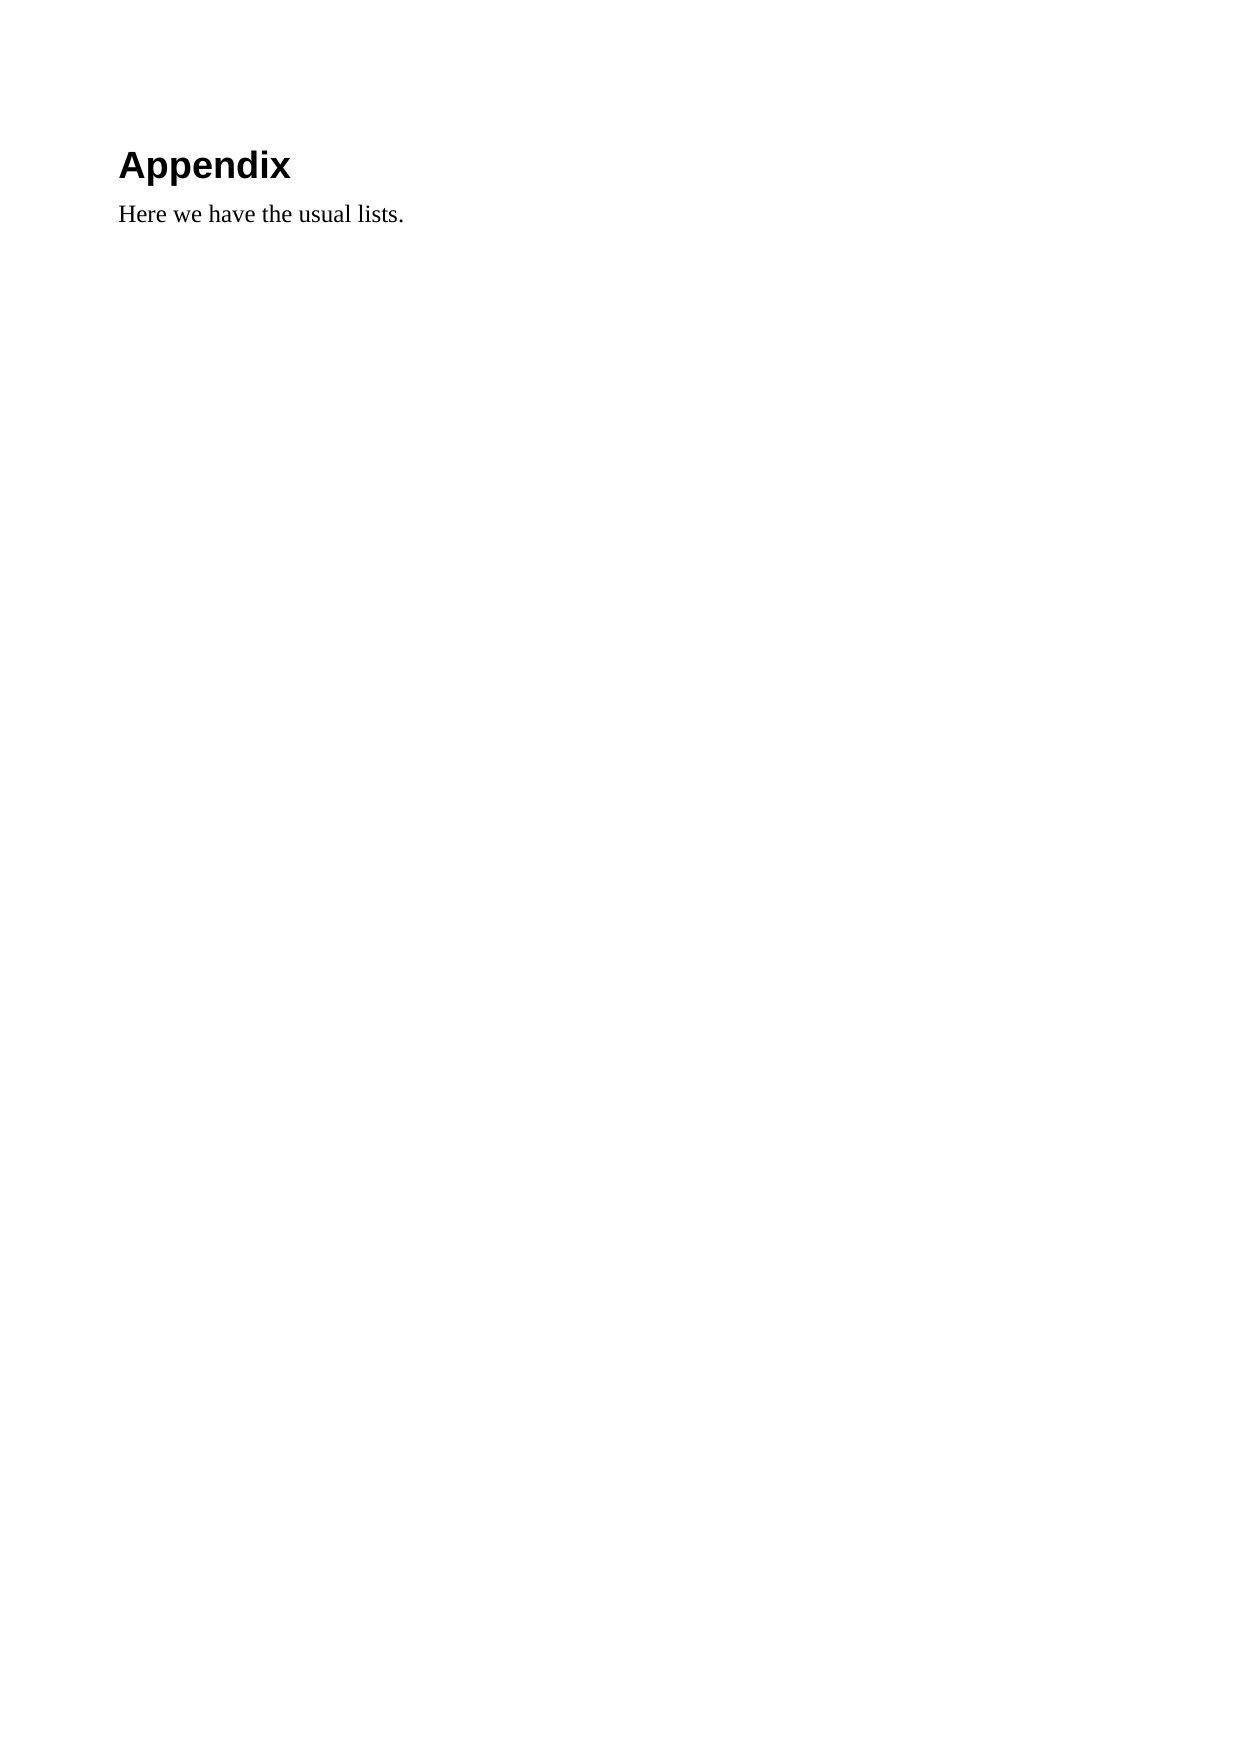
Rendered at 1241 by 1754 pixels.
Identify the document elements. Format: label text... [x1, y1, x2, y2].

subtitle Appendix [118, 143, 1122, 187]
text Here we have the usual lists. [118, 199, 1122, 228]
